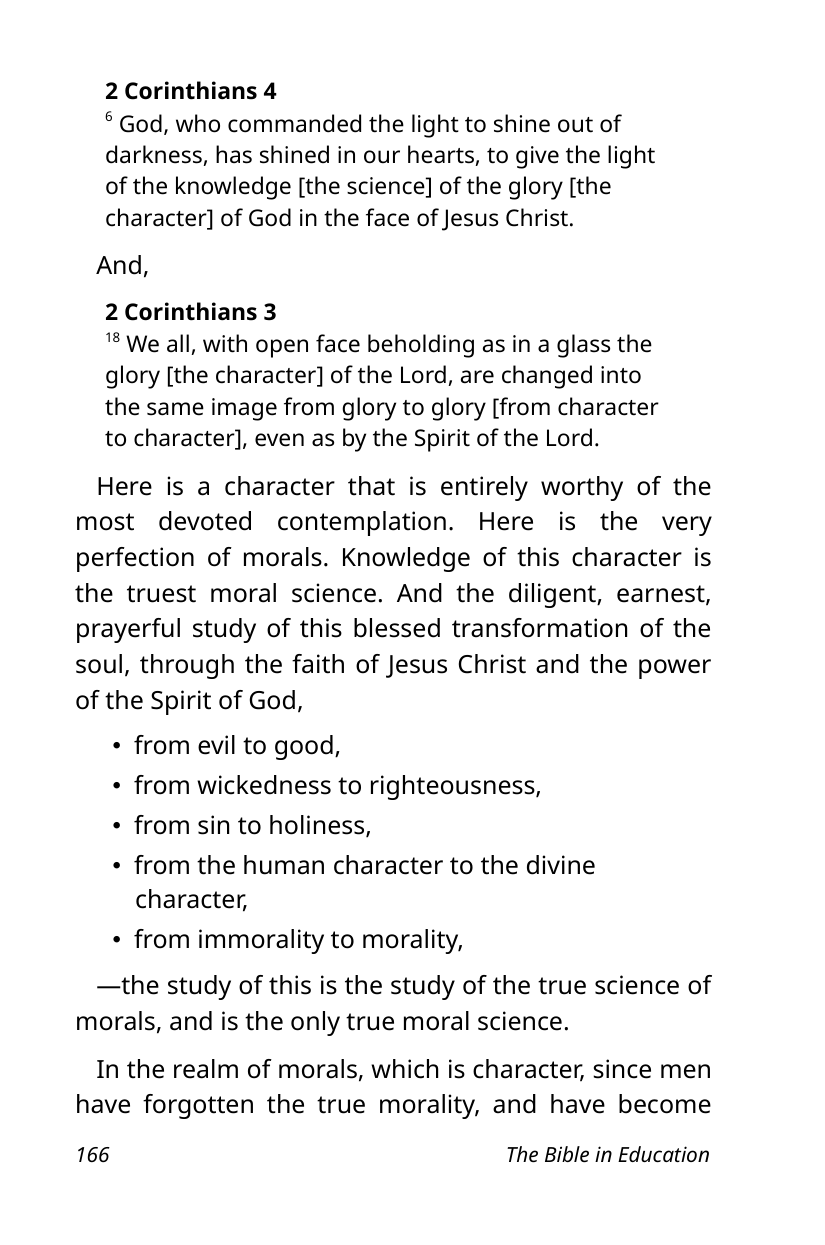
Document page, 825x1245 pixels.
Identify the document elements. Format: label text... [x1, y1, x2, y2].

text 6 God, who commanded the light to shine out of darkness, has shined in our hearts, to give the light of the knowledge [the science] of the glory [the character] of God in the face of Jesus Christ. [105, 108, 682, 233]
list from sin to holiness, [112, 808, 712, 842]
text In the realm of morals, which is character, since men have forgotten the true morality, and have become [75, 1051, 712, 1121]
list from evil to good, [112, 727, 712, 761]
text Here is a character that is entirely worthy of the most devoted contemplation. Here is the very perfection of morals. Knowledge of this character is the truest moral science. And the diligent, earnest, prayerful study of this blessed transformation of the soul, through the faith of Jesus Christ and the power of the Spirit of God, [75, 468, 712, 717]
list from immorality to morality, [112, 922, 712, 956]
text 2 Corinthians 3 [105, 296, 712, 327]
text 2 Corinthians 4 [105, 75, 712, 106]
list from wickedness to righteousness, [112, 767, 712, 802]
text And, [75, 248, 712, 282]
text 18 We all, with open face beholding as in a glass the glory [the character] of the Lord, are changed into the same image from glory to glory [from character to character], even as by the Spirit of the Lord. [105, 328, 682, 453]
list from the human character to the divine character, [112, 848, 712, 916]
text —the study of this is the study of the true science of morals, and is the only true moral science. [75, 968, 712, 1038]
